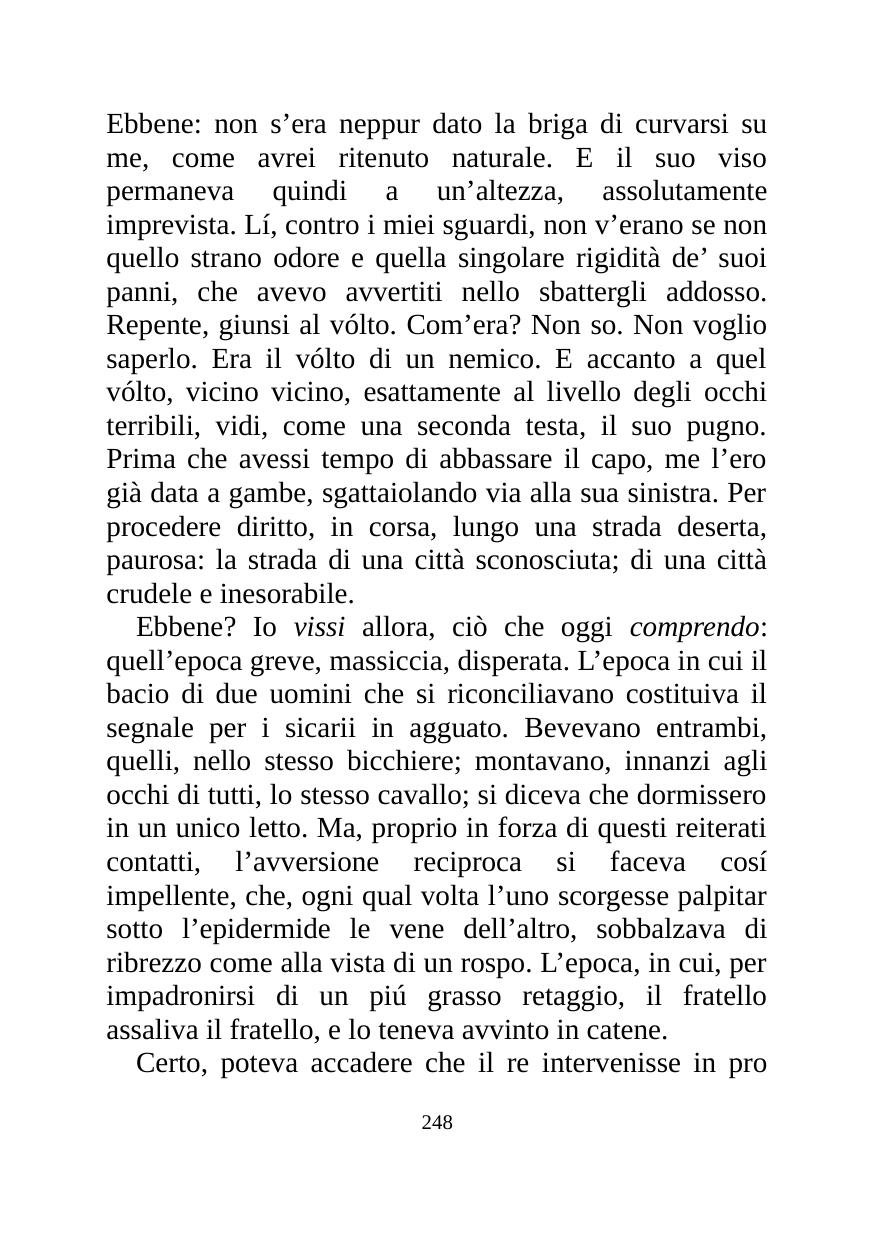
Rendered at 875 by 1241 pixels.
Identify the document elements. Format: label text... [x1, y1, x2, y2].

text Ebbene: non s’era neppur dato la briga di curvarsi su me, come avrei ritenuto naturale. E il suo viso permaneva quindi a un’altezza, assolutamente imprevista. Lí, contro i miei sguardi, non v’erano se non quello strano odore e quella singolare rigidità de’ suoi panni, che avevo avvertiti nello sbattergli addosso. Repente, giunsi al vólto. Com’era? Non so. Non voglio saperlo. Era il vólto di un nemico. E accanto a quel vólto, vicino vicino, esattamente al livello degli occhi terribili, vidi, come una seconda testa, il suo pugno. Prima che avessi tempo di abbassare il capo, me l’ero già data a gambe, sgattaiolando via alla sua sinistra. Per procedere diritto, in corsa, lungo una strada deserta, paurosa: la strada di una città sconosciuta; di una città crudele e inesorabile. [106, 106, 768, 609]
text Certo, poteva accadere che il re intervenisse in pro [106, 1045, 768, 1079]
text Ebbene? Io vissi allora, ciò che oggi comprendo: quell’epoca greve, massiccia, disperata. L’epoca in cui il bacio di due uomini che si riconciliavano costituiva il segnale per i sicarii in agguato. Bevevano entrambi, quelli, nello stesso bicchiere; montavano, innanzi agli occhi di tutti, lo stesso cavallo; si diceva che dormissero in un unico letto. Ma, proprio in forza di questi reiterati contatti, l’avversione reciproca si faceva cosí impellente, che, ogni qual volta l’uno scorgesse palpitar sotto l’epidermide le vene dell’altro, sobbalzava di ribrezzo come alla vista di un rospo. L’epoca, in cui, per impadronirsi di un piú grasso retaggio, il fratello assaliva il fratello, e lo teneva avvinto in catene. [106, 609, 768, 1045]
